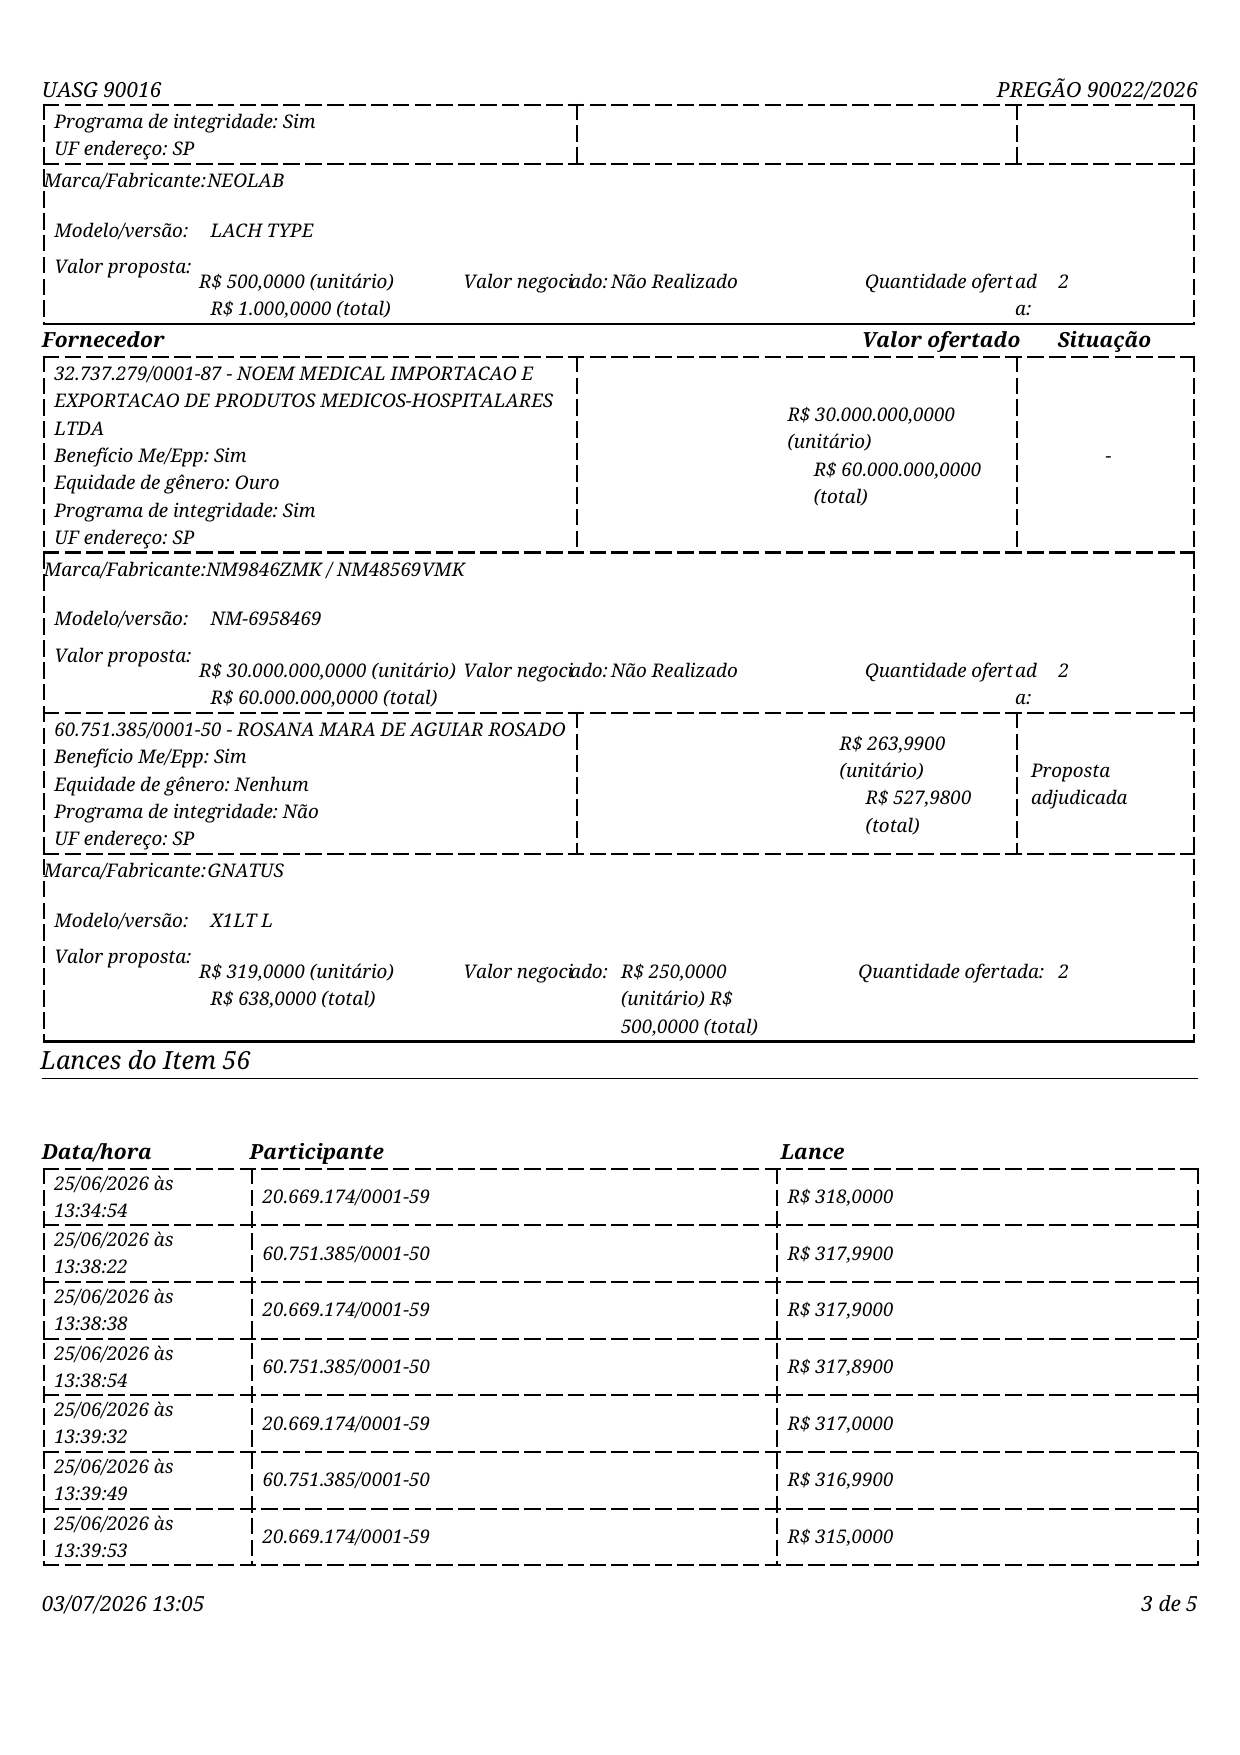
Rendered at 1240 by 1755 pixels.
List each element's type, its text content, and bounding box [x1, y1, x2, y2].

table_cell R$ 319,0000 (unitário) Valor negoci R$ 638,0000 (total) [199, 954, 577, 1040]
table_cell [839, 214, 1017, 263]
table_cell R$ 317,9000 [777, 1281, 1198, 1338]
table_cell R$ 315,0000 [777, 1508, 1198, 1564]
table_cell [814, 904, 839, 953]
table_cell [1017, 214, 1101, 263]
table_cell ada: [1017, 264, 1048, 323]
table_cell 20.669.174/0001-59 [252, 1508, 777, 1564]
table_cell [1101, 652, 1194, 712]
table_cell 25/06/2026 às 13:39:49 [44, 1451, 252, 1508]
table_cell [1101, 551, 1194, 603]
table_cell 20.669.174/0001-59 [252, 1394, 777, 1451]
table_cell [1101, 264, 1194, 323]
table_cell 20.669.174/0001-59 [252, 1281, 777, 1338]
table_header 25/06/2026 às 13:34:54 [44, 1168, 252, 1224]
table_cell Modelo/versão: Valor proposta: [44, 603, 199, 712]
table_cell Programa de integridade: Sim UF endereço: SP [44, 104, 577, 163]
table_cell [577, 104, 839, 163]
table_cell ado: R$ 250,0000 (unitário) R$ 500,0000 (total) [577, 954, 813, 1040]
table_cell NM-6958469 [199, 603, 577, 652]
table_cell Marca/Fabricante: NM9846ZMK / NM48569VMK [44, 551, 577, 603]
table_cell X1LT L [199, 904, 577, 953]
table_cell R$ 30.000.000,0000 (unitário) Valor negoci R$ 60.000.000,0000 (total) [199, 652, 577, 712]
table_cell [814, 712, 839, 853]
text Fornecedor Valor ofertado Situação [42, 325, 1200, 353]
table_cell [839, 163, 1017, 214]
table_cell R$ 317,0000 [777, 1394, 1198, 1451]
table_cell R$ 500,0000 (unitário) Valor negoci R$ 1.000,0000 (total) [199, 264, 577, 323]
table_cell Modelo/versão: Valor proposta: [44, 214, 199, 323]
table_cell ado: Não Realizado [577, 652, 787, 712]
table_cell [577, 853, 813, 904]
table_cell [577, 712, 813, 853]
table_cell [577, 603, 787, 652]
table_cell Marca/Fabricante: NEOLAB [44, 163, 577, 214]
table_cell 2 [1048, 954, 1194, 1040]
table_cell [814, 853, 839, 904]
table_cell 60.751.385/0001-50 - ROSANA MARA DE AGUIAR ROSADO Benefício Me/Epp: Sim Equidade de gênero: Nenhum Programa de integridade: Não UF endereço: SP [44, 712, 577, 853]
table_cell [1017, 163, 1101, 214]
table_header [577, 356, 787, 551]
table_cell Quantidade ofert [787, 652, 1017, 712]
table_cell 25/06/2026 às 13:38:22 [44, 1224, 252, 1281]
table_header R$ 30.000.000,0000 (unitário) R$ 60.000.000,0000 (total) [787, 356, 1017, 551]
table_cell Quantidade ofertada: [839, 954, 1048, 1040]
table_cell Proposta adjudicada [1017, 712, 1194, 853]
table_cell [1101, 603, 1194, 652]
table_cell [1101, 163, 1194, 214]
table_cell 60.751.385/0001-50 [252, 1338, 777, 1394]
text Data/hora Participante Lance [42, 1137, 1200, 1166]
table_cell [839, 904, 1194, 953]
table_cell [1101, 214, 1194, 263]
table_cell [839, 104, 1017, 163]
table_cell [787, 551, 1017, 603]
table_cell R$ 263,9900 (unitário) R$ 527,9800 (total) [839, 712, 1017, 853]
table_cell Quantidade ofert [839, 264, 1017, 323]
table_cell R$ 317,9900 [777, 1224, 1198, 1281]
table_cell [577, 904, 813, 953]
table_header [1017, 356, 1101, 551]
table_header 32.737.279/0001-87 - NOEM MEDICAL IMPORTACAO E EXPORTACAO DE PRODUTOS MEDICOS-HOSPITALARES LTDA Benefício Me/Epp: Sim Equidade de gênero: Ouro Programa de integridade: Sim UF endereço: SP [44, 356, 577, 551]
table_cell Modelo/versão: Valor proposta: [44, 904, 199, 1040]
table_cell [577, 214, 839, 263]
table_cell 60.751.385/0001-50 [252, 1224, 777, 1281]
table_cell R$ 317,8900 [777, 1338, 1198, 1394]
table_cell [787, 603, 1017, 652]
text Lances do Item 56 [40, 1042, 1200, 1076]
table_cell 25/06/2026 às 13:39:53 [44, 1508, 252, 1564]
table_cell Marca/Fabricante: GNATUS [44, 853, 577, 904]
table_cell 2 [1048, 652, 1101, 712]
table_cell 25/06/2026 às 13:38:54 [44, 1338, 252, 1394]
table_cell [839, 853, 1194, 904]
table_cell [577, 163, 839, 214]
table_header R$ 318,0000 [777, 1168, 1198, 1224]
table_cell 25/06/2026 às 13:39:32 [44, 1394, 252, 1451]
table_cell - [1101, 104, 1194, 163]
table_header 20.669.174/0001-59 [252, 1168, 777, 1224]
table_cell [577, 551, 787, 603]
table_cell 2 [1048, 264, 1101, 323]
table_cell 60.751.385/0001-50 [252, 1451, 777, 1508]
table_cell ada: [1017, 652, 1048, 712]
table_cell [1017, 603, 1101, 652]
table_cell [1017, 104, 1101, 163]
table_cell R$ 316,9900 [777, 1451, 1198, 1508]
table_cell LACH TYPE [199, 214, 577, 263]
table_cell ado: Não Realizado [577, 264, 839, 323]
table_cell [1017, 551, 1101, 603]
table_cell [814, 954, 839, 1040]
table_cell 25/06/2026 às 13:38:38 [44, 1281, 252, 1338]
table_header - [1101, 356, 1194, 551]
